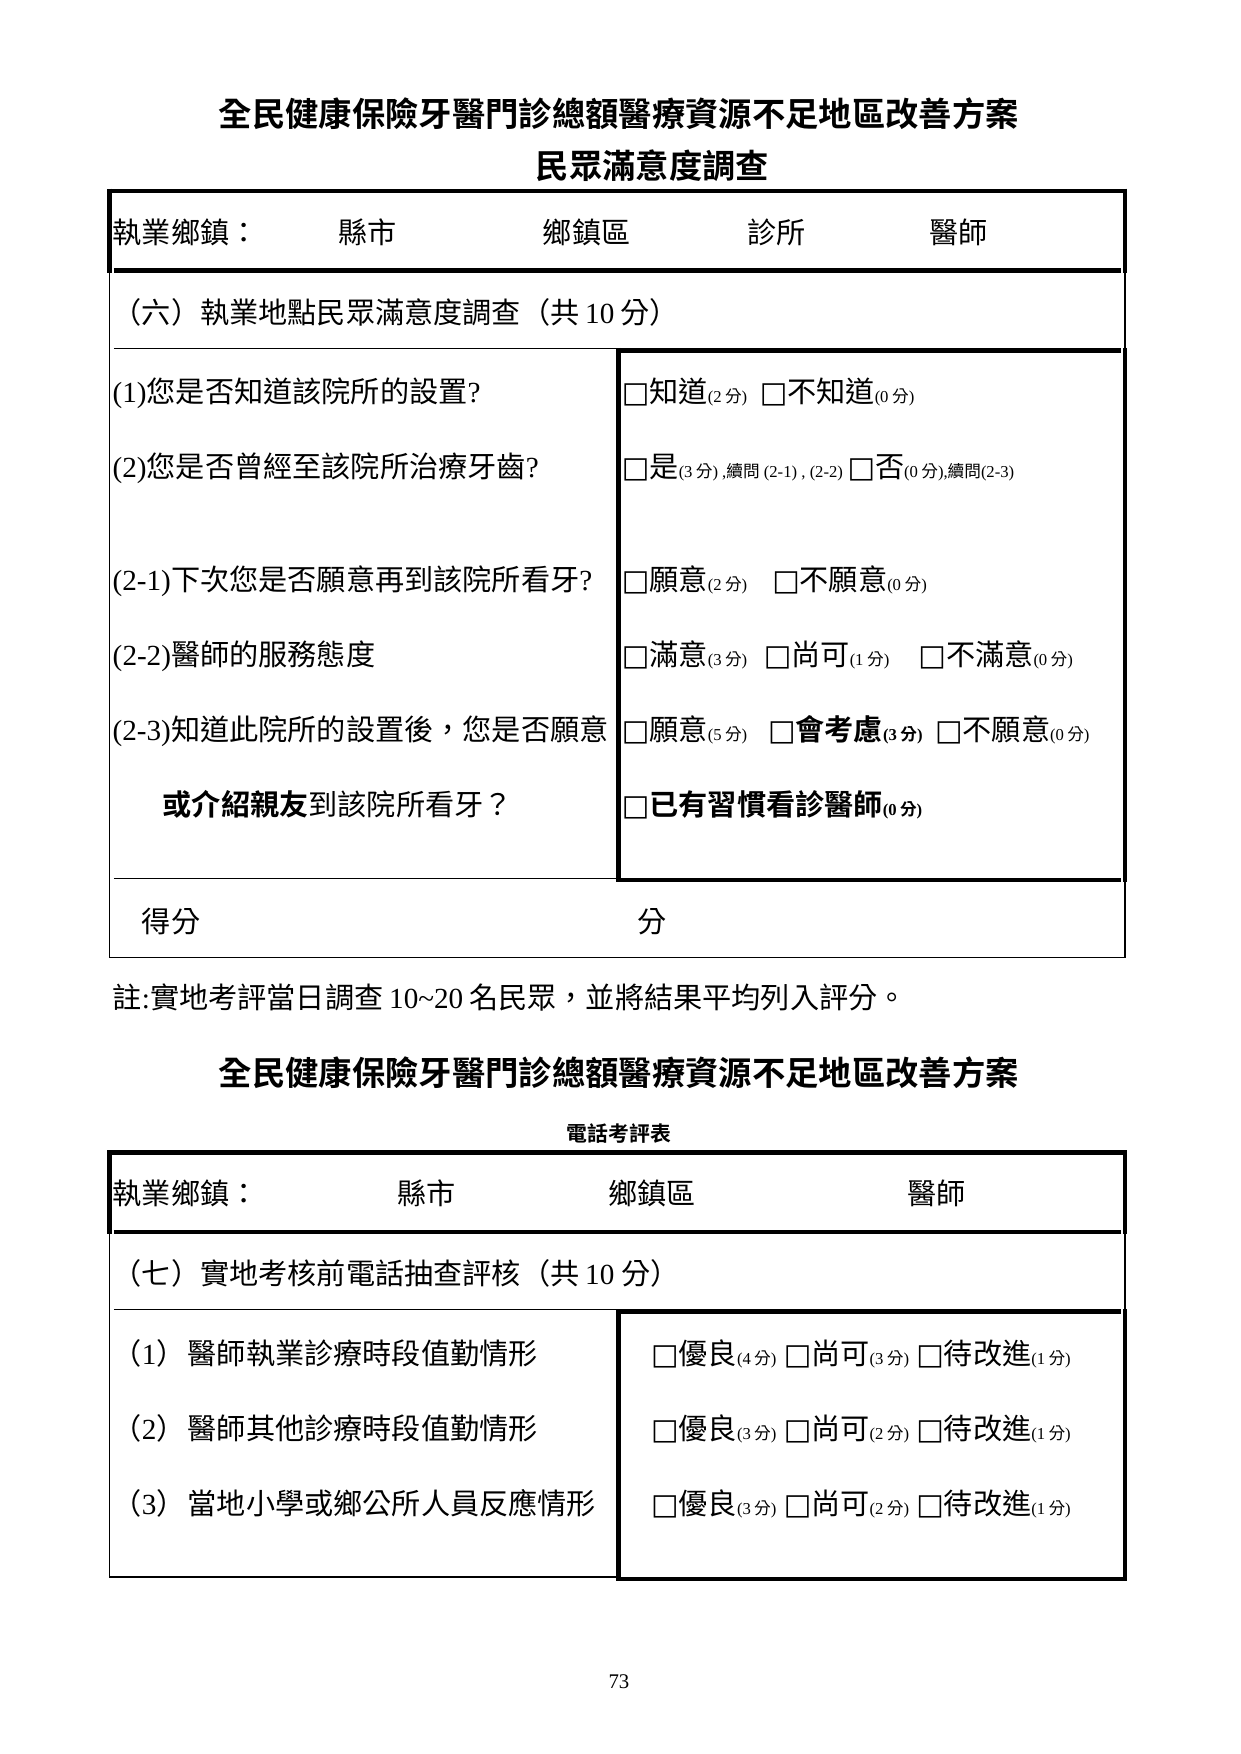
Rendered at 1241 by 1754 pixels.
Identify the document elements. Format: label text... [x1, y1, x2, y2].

text 全民健康保險牙醫門診總額醫療資源不足地區改善方案 [112, 1033, 1125, 1108]
table_cell 醫師執業診療時段值勤情形 醫師其他診療時段值勤情形 當地小學或鄉公所人員反應情形 [110, 1309, 616, 1576]
text 電話考評表 [112, 1108, 1125, 1150]
table_cell （六）執業地點民眾滿意度調查（共10分） [110, 268, 1124, 348]
table_cell □知道(2分) □不知道(0分) □是(3分) ,續問 (2-1) , (2-2) □否(0分),續問(2-3) □願意(2分) □不願意(0分) □滿意(3分) □尚可(1分) □不滿意(0分) □願意(5分) □會考慮(3分) □不願意(0分) □已有習慣看診醫師(0分) [621, 348, 1123, 877]
table_cell □優良(4分) □尚可(3分) □待改進(1分) □優良(3分) □尚可(2分) □待改進(1分) □優良(3分) □尚可(2分) □待改進(1分) [621, 1309, 1123, 1576]
text 全民健康保險牙醫門診總額醫療資源不足地區改善方案 [112, 84, 1125, 136]
table_cell (1)您是否知道該院所的設置? (2)您是否曾經至該院所治療牙齒? (2-1)下次您是否願意再到該院所看牙? (2-2)醫師的服務態度 (2-3)知道此院所的設置後，您是否願意 或介紹親友到該院所看牙？ [110, 348, 616, 877]
text 註:實地考評當日調查10~20名民眾，並將結果平均列入評分。 [112, 958, 1125, 1033]
text 民眾滿意度調查 [112, 136, 1125, 188]
table_header 執業鄉鎮： 縣市 鄉鎮區 醫師 [112, 1155, 1123, 1229]
table_header 執業鄉鎮： 縣市 鄉鎮區 診所 醫師 [112, 193, 1123, 268]
table_cell 得分 分 [110, 878, 1124, 957]
table_cell （七）實地考核前電話抽查評核（共10 分） [110, 1230, 1124, 1309]
